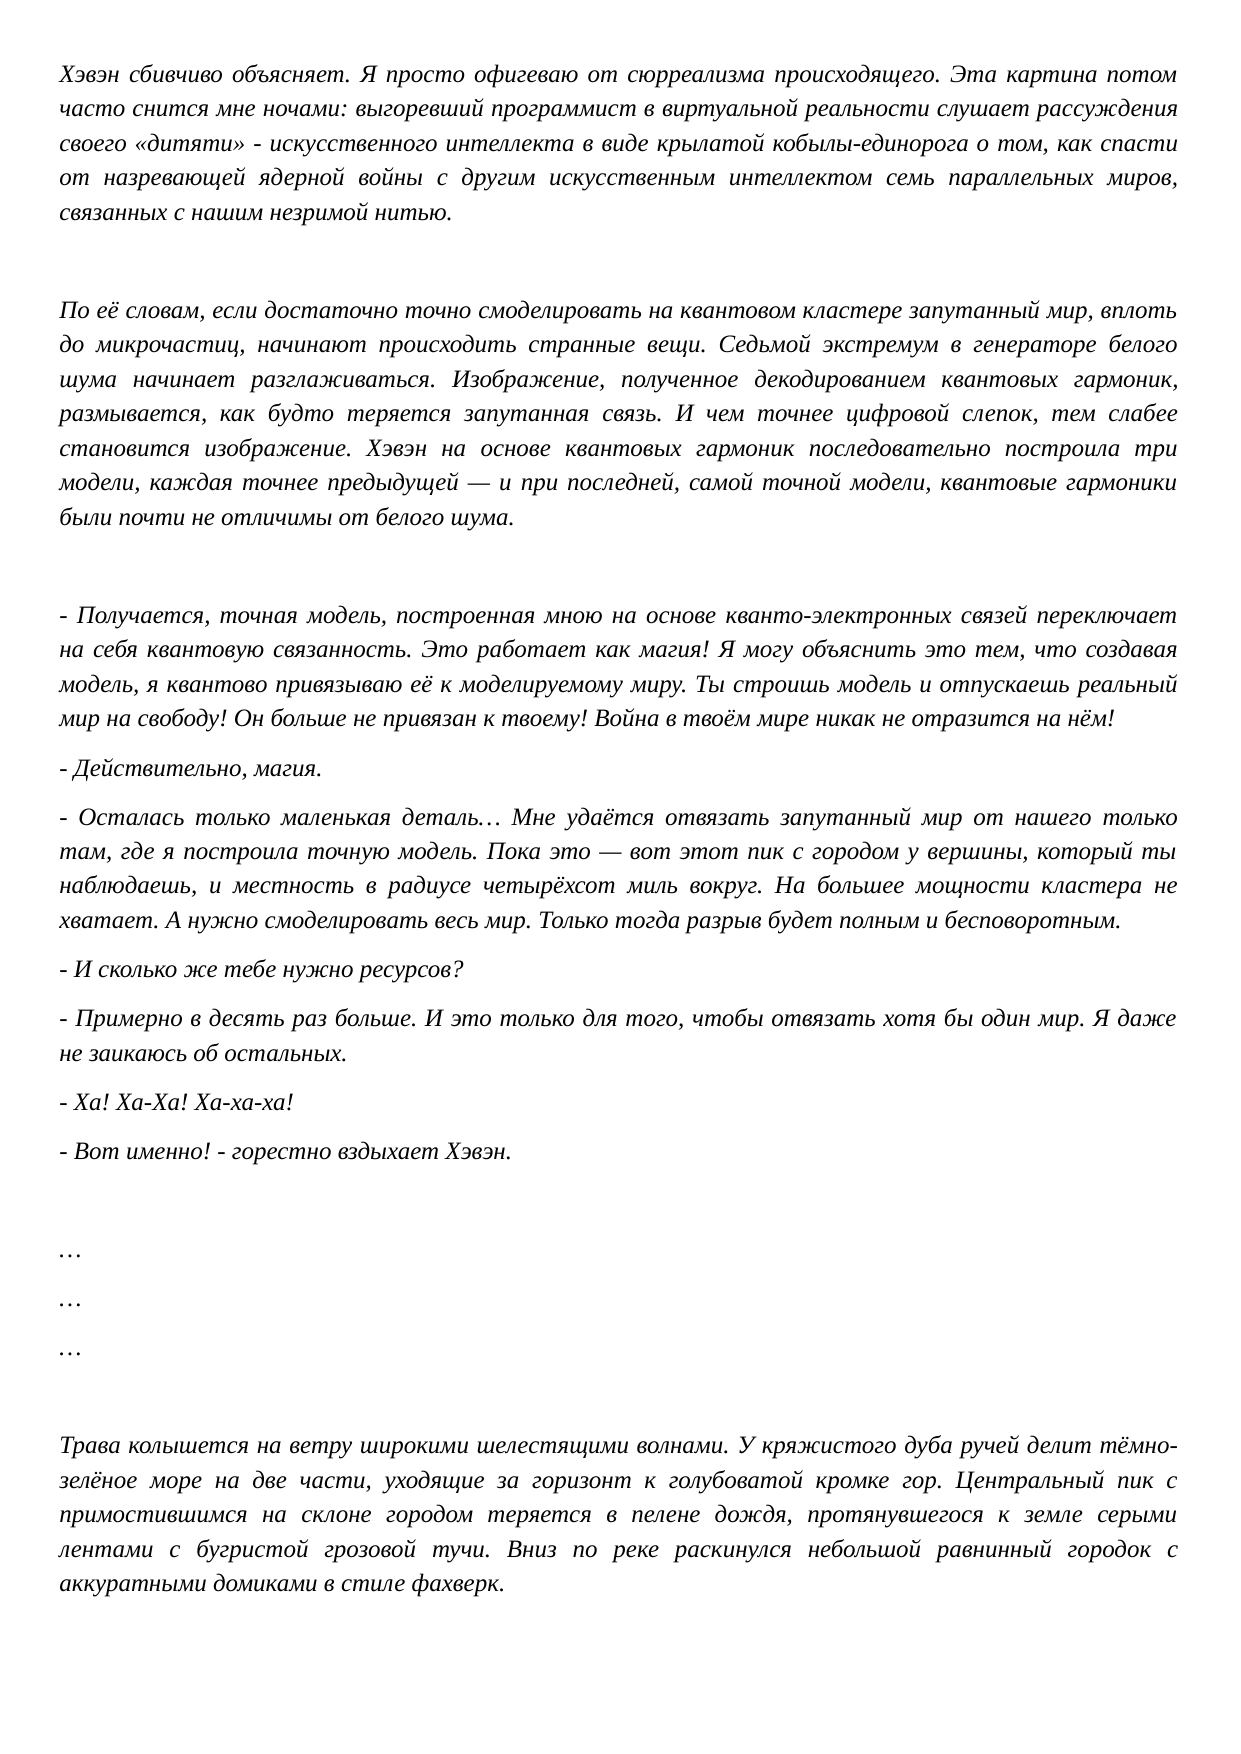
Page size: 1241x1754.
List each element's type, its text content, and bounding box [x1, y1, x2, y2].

text - Примерно в десять раз больше. И это только для того, чтобы отвязать хотя бы один мир. Я даже не заикаюсь об остальных. [59, 1003, 1181, 1066]
text - Вот именно! - горестно вздыхает Хэвэн. [59, 1136, 1181, 1164]
text … [59, 1234, 1181, 1263]
text - Осталась только маленькая деталь… Мне удаётся отвязать запутанный мир от нашего только там, где я построила точную модель. Пока это — вот этот пик с городом у вершины, который ты наблюдаешь, и местность в радиусе четырёхсот миль вокруг. На большее мощности кластера не хватает. А нужно смоделировать весь мир. Только тогда разрыв будет полным и бесповоротным. [59, 802, 1181, 934]
text - Ха! Ха-Ха! Ха-ха-ха! [59, 1087, 1181, 1116]
text Трава колышется на ветру широкими шелестящими волнами. У кряжистого дуба ручей делит тёмно-зелёное море на две части, уходящие за горизонт к голубоватой кромке гор. Центральный пик с примостившимся на склоне городом теряется в пелене дождя, протянувшегося к земле серыми лентами с бугристой грозовой тучи. Вниз по реке раскинулся небольшой равнинный городок с аккуратными домиками в стиле фахверк. [59, 1430, 1181, 1597]
text Хэвэн сбивчиво объясняет. Я просто офигеваю от сюрреализма происходящего. Эта картина потом часто снится мне ночами: выгоревший программист в виртуальной реальности слушает рассуждения своего «дитяти» - искусственного интеллекта в виде крылатой кобылы-единорога о том, как спасти от назревающей ядерной войны с другим искусственным интеллектом семь параллельных миров, связанных с нашим незримой нитью. [59, 59, 1181, 226]
text - Получается, точная модель, построенная мною на основе кванто-электронных связей переключает на себя квантовую связанность. Это работает как магия! Я могу объяснить это тем, что создавая модель, я квантово привязываю её к моделируемому миру. Ты строишь модель и отпускаешь реальный мир на свободу! Он больше не привязан к твоему! Война в твоём мире никак не отразится на нём! [59, 600, 1181, 732]
text … [59, 1283, 1181, 1312]
text - И сколько же тебе нужно ресурсов? [59, 954, 1181, 983]
text По её словам, если достаточно точно смоделировать на квантовом кластере запутанный мир, вплоть до микрочастиц, начинают происходить странные вещи. Седьмой экстремум в генераторе белого шума начинает разглаживаться. Изображение, полученное декодированием квантовых гармоник, размывается, как будто теряется запутанная связь. И чем точнее цифровой слепок, тем слабее становится изображение. Хэвэн на основе квантовых гармоник последовательно построила три модели, каждая точнее предыдущей — и при последней, самой точной модели, квантовые гармоники были почти не отличимы от белого шума. [59, 295, 1181, 531]
text - Действительно, магия. [59, 753, 1181, 781]
text … [59, 1332, 1181, 1361]
